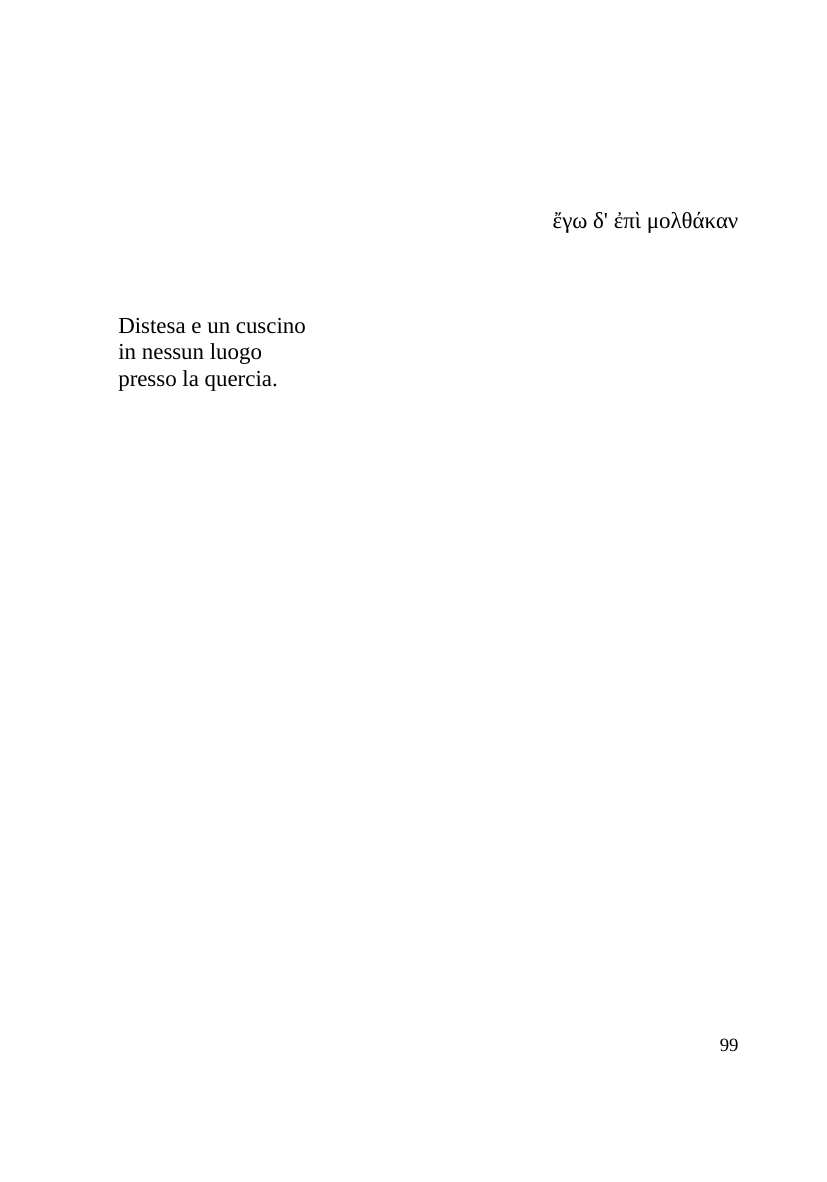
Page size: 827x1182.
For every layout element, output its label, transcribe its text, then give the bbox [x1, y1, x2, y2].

text presso la quercia. [88, 365, 738, 391]
text ἔγω δ' ἐπὶ μολθάκαν [88, 207, 738, 233]
text in nessun luogo [88, 338, 738, 365]
text Distesa e un cuscino [88, 312, 738, 338]
